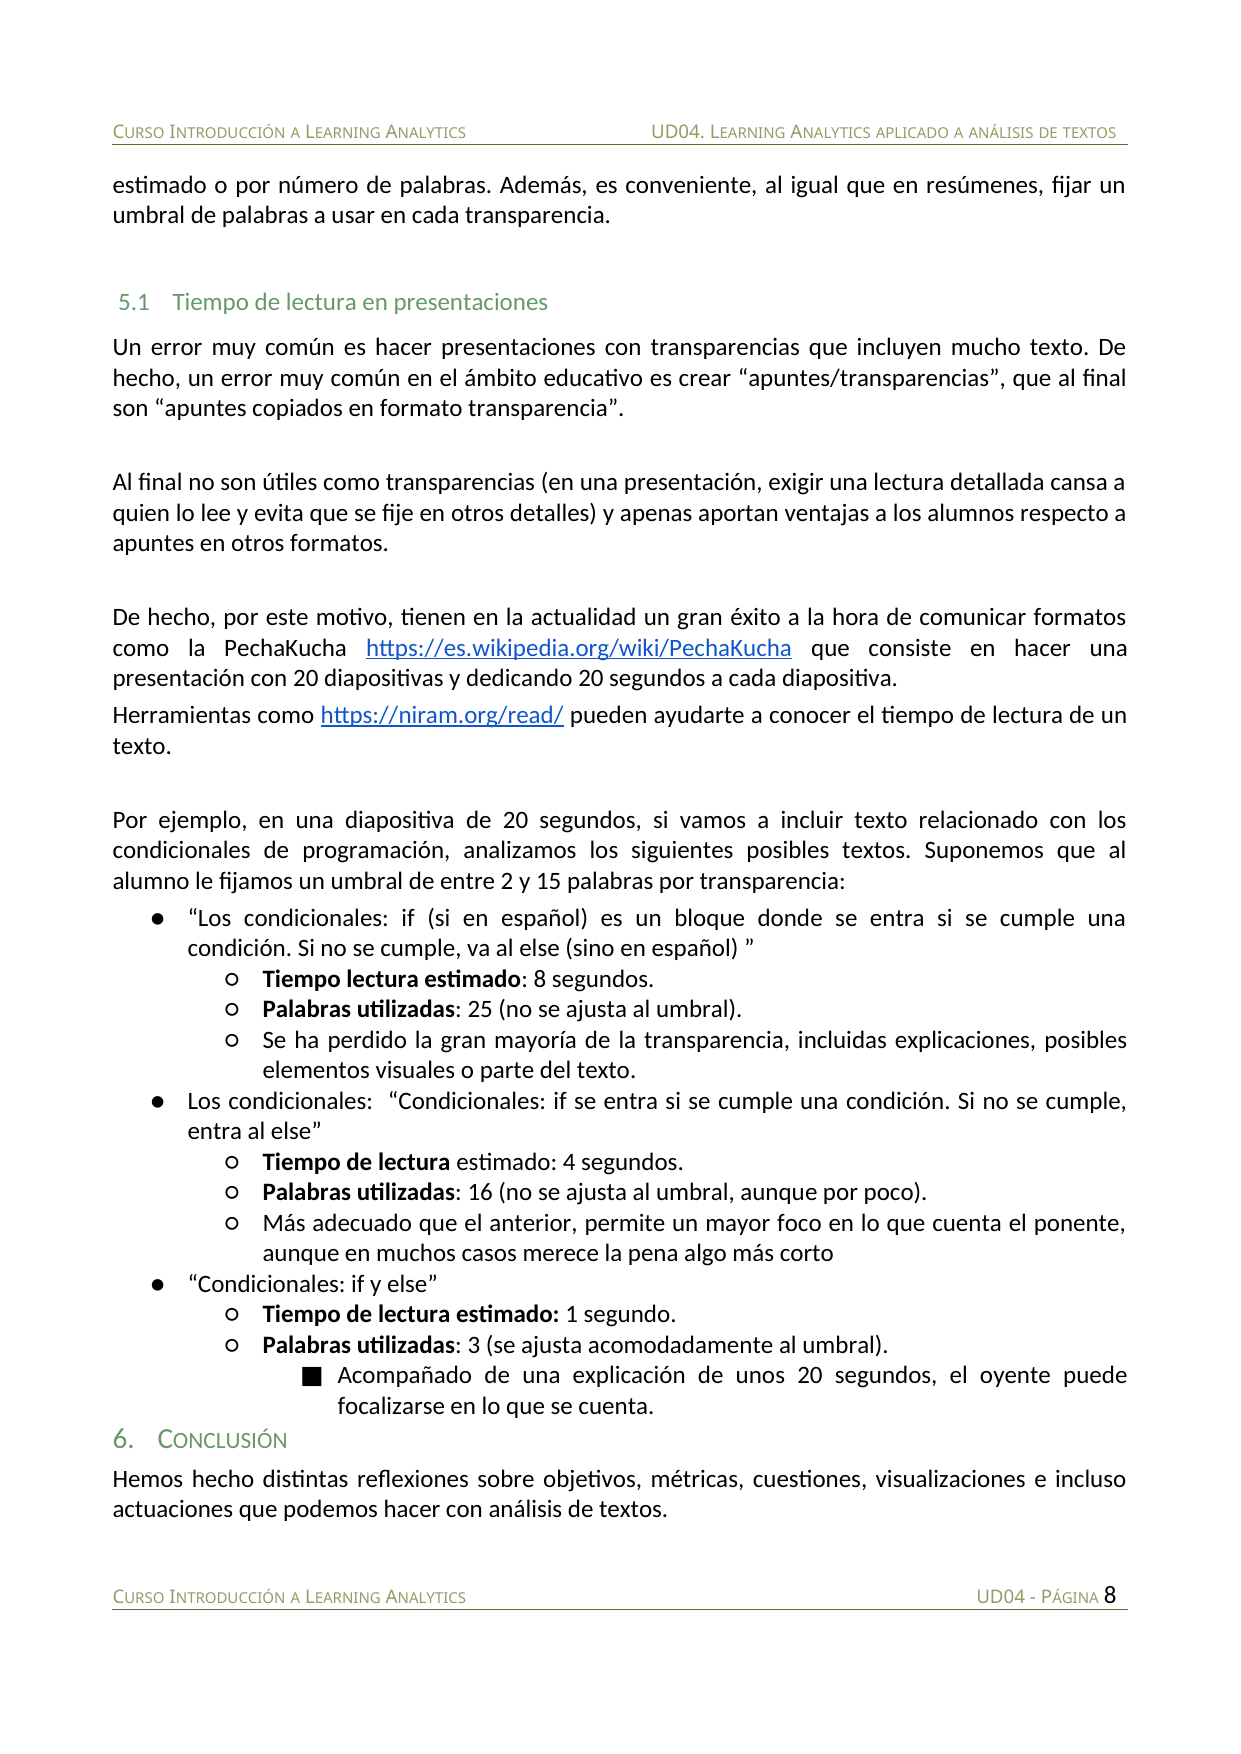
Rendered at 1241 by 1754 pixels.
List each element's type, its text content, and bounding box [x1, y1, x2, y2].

list Más adecuado que el anterior, permite un mayor foco en lo que cuenta el ponente, aunque en muchos casos merece la pena algo más corto [225, 1207, 1128, 1268]
list Tiempo de lectura estimado: 1 segundo. [225, 1298, 1128, 1329]
text Hemos hecho distintas reflexiones sobre objetivos, métricas, cuestiones, visualizaciones e incluso actuaciones que podemos hacer con análisis de textos. [112, 1463, 1128, 1524]
subtitle Tiempo de lectura en presentaciones [112, 286, 1128, 316]
text De hecho, por este motivo, tienen en la actualidad un gran éxito a la hora de comunicar formatos como la PechaKucha https://es.wikipedia.org/wiki/PechaKucha que consiste en hacer una presentación con 20 diapositivas y dedicando 20 segundos a cada diapositiva. [112, 601, 1128, 693]
text Por ejemplo, en una diapositiva de 20 segundos, si vamos a incluir texto relacionado con los condicionales de programación, analizamos los siguientes posibles textos. Suponemos que al alumno le fijamos un umbral de entre 2 y 15 palabras por transparencia: [112, 804, 1128, 895]
list Se ha perdido la gran mayoría de la transparencia, incluidas explicaciones, posibles elementos visuales o parte del texto. [225, 1024, 1128, 1085]
list Palabras utilizadas: 25 (no se ajusta al umbral). [225, 993, 1128, 1024]
list Palabras utilizadas: 16 (no se ajusta al umbral, aunque por poco). [225, 1176, 1128, 1207]
list “Los condicionales: if (si en español) es un bloque donde se entra si se cumple una condición. Si no se cumple, va al else (sino en español) ” [150, 902, 1128, 963]
list Palabras utilizadas: 3 (se ajusta acomodadamente al umbral). [225, 1329, 1128, 1359]
list Tiempo de lectura estimado: 4 segundos. [225, 1146, 1128, 1176]
list Tiempo lectura estimado: 8 segundos. [225, 963, 1128, 993]
list Los condicionales: “Condicionales: if se entra si se cumple una condición. Si no se cumple, entra al else” [150, 1085, 1128, 1146]
text estimado o por número de palabras. Además, es conveniente, al igual que en resúmenes, fijar un umbral de palabras a usar en cada transparencia. [112, 169, 1128, 230]
list Acompañado de una explicación de unos 20 segundos, el oyente puede focalizarse en lo que se cuenta. [300, 1359, 1128, 1421]
list “Condicionales: if y else” [150, 1268, 1128, 1298]
text Al final no son útiles como transparencias (en una presentación, exigir una lectura detallada cansa a quien lo lee y evita que se fije en otros detalles) y apenas aportan ventajas a los alumnos respecto a apuntes en otros formatos. [112, 466, 1128, 558]
text Herramientas como https://niram.org/read/ pueden ayudarte a conocer el tiempo de lectura de un texto. [112, 699, 1128, 760]
text Un error muy común es hacer presentaciones con transparencias que incluyen mucho texto. De hecho, un error muy común en el ámbito educativo es crear “apuntes/transparencias”, que al final son “apuntes copiados en formato transparencia”. [112, 331, 1128, 423]
subtitle Conclusión [112, 1421, 1128, 1456]
